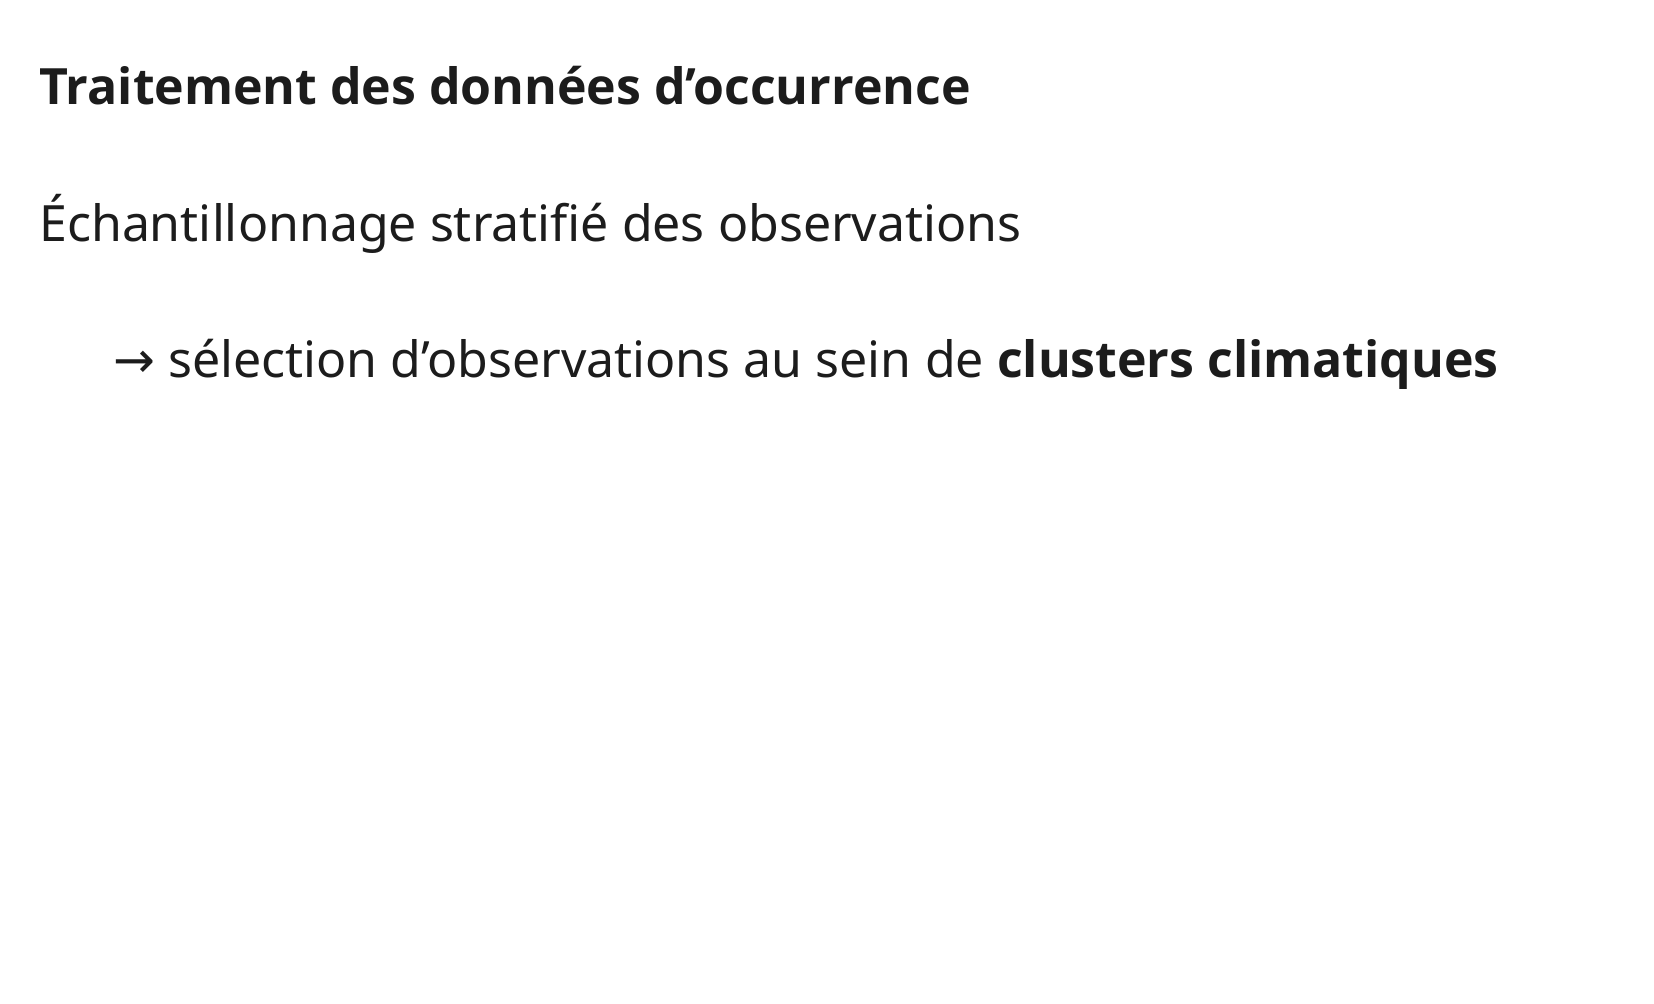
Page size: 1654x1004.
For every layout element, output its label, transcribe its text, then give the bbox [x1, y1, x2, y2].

text_box Traitement des données d’occurrence Échantillonnage stratifié des observations → sélection d’observations au sein de clusters climatiques [39, 50, 1644, 1004]
